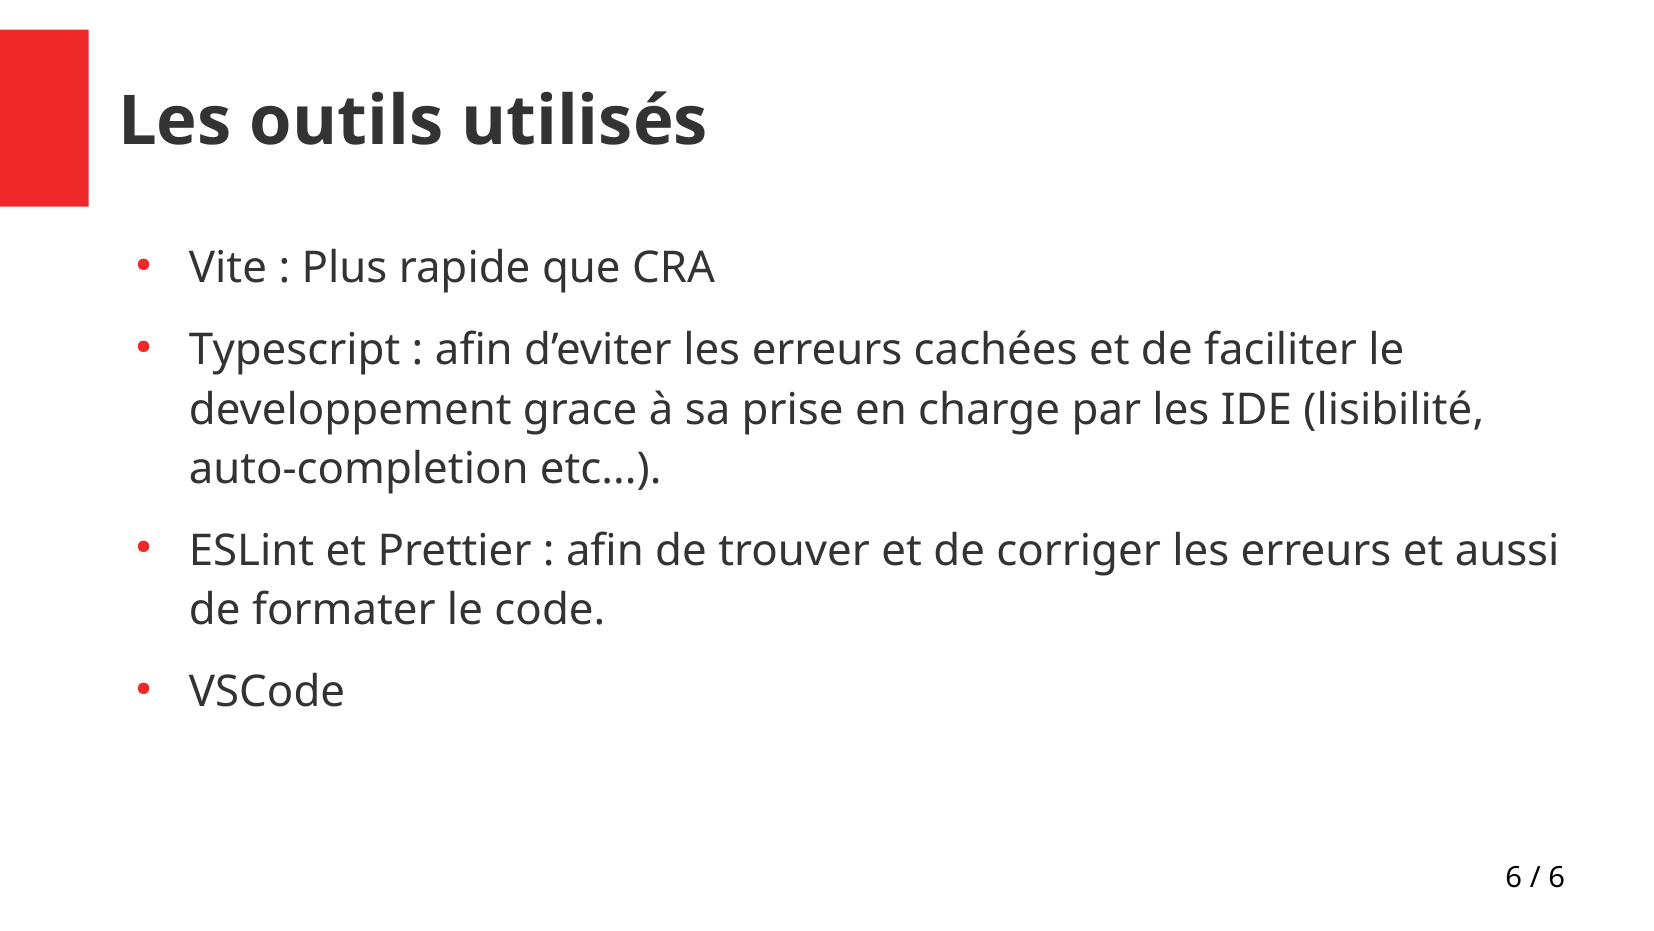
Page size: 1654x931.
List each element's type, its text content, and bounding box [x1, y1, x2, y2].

list Vite : Plus rapide que CRA Typescript : afin d’eviter les erreurs cachées et de faciliter le developpement grace à sa prise en charge par les IDE (lisibilité, auto-completion etc...). ESLint et Prettier : afin de trouver et de corriger les erreurs et aussi de formater le code. VSCode [118, 236, 1595, 798]
title Les outils utilisés [118, 29, 1595, 207]
